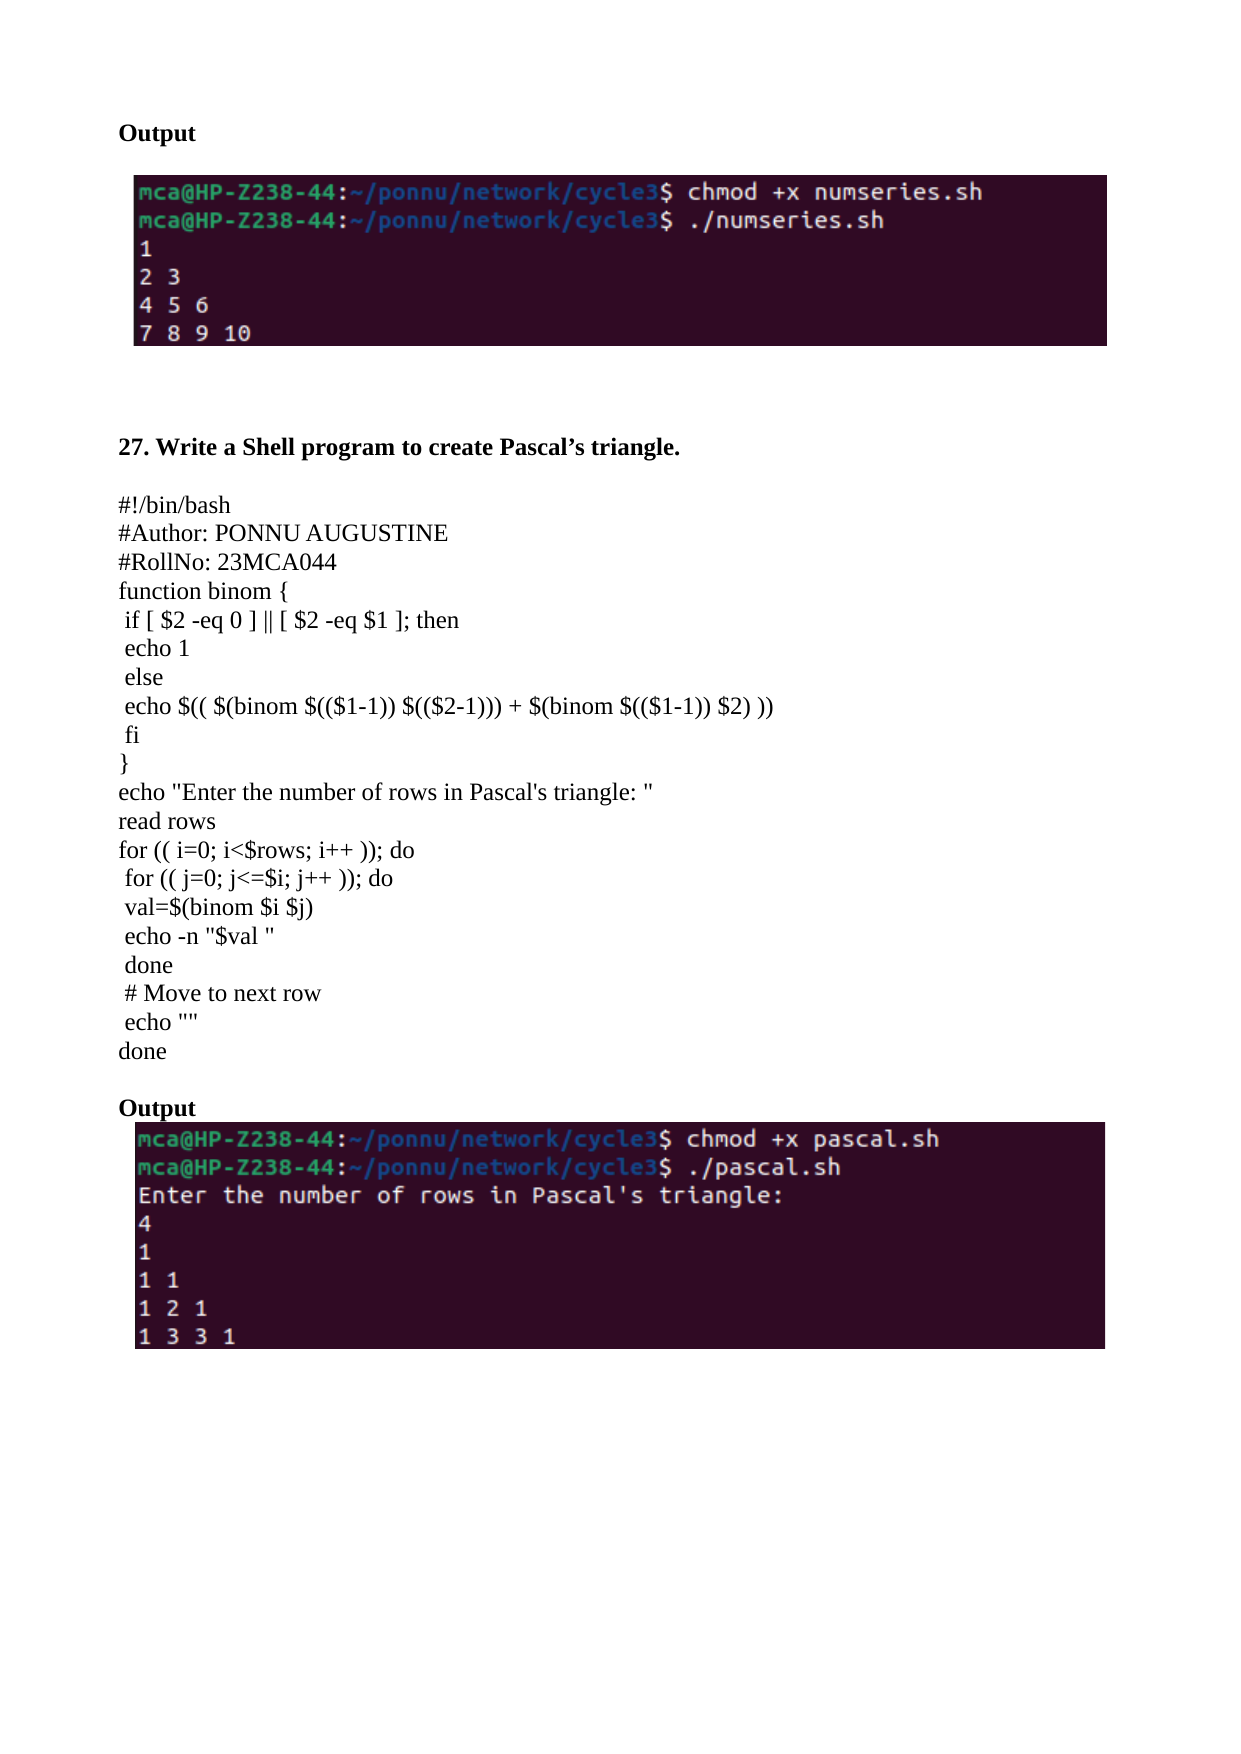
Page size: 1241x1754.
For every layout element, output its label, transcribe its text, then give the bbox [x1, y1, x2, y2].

text echo $(( $(binom $(($1-1)) $(($2-1))) + $(binom $(($1-1)) $2) )) [118, 691, 1122, 720]
text echo "Enter the number of rows in Pascal's triangle: " [118, 777, 1122, 806]
text Output [118, 1093, 1122, 1122]
text #Author: PONNU AUGUSTINE [118, 518, 1122, 547]
picture [133, 175, 1107, 346]
text #!/bin/bash [118, 490, 1122, 518]
text for (( j=0; j<=$i; j++ )); do [118, 863, 1122, 892]
text else [118, 662, 1122, 691]
text done [118, 1036, 1122, 1065]
text function binom { [118, 576, 1122, 605]
text #RollNo: 23MCA044 [118, 547, 1122, 576]
text val=$(binom $i $j) [118, 892, 1122, 921]
text echo -n "$val " [118, 921, 1122, 950]
text if [ $2 -eq 0 ] || [ $2 -eq $1 ]; then [118, 605, 1122, 633]
text for (( i=0; i<$rows; i++ )); do [118, 835, 1122, 863]
text done [118, 950, 1122, 978]
text echo 1 [118, 633, 1122, 662]
text echo "" [118, 1007, 1122, 1036]
text fi [118, 720, 1122, 748]
text 27. Write a Shell program to create Pascal’s triangle. [118, 432, 1122, 461]
text } [118, 748, 1122, 777]
text Output [118, 118, 1122, 147]
picture [135, 1122, 1106, 1349]
text # Move to next row [118, 978, 1122, 1007]
text read rows [118, 806, 1122, 835]
